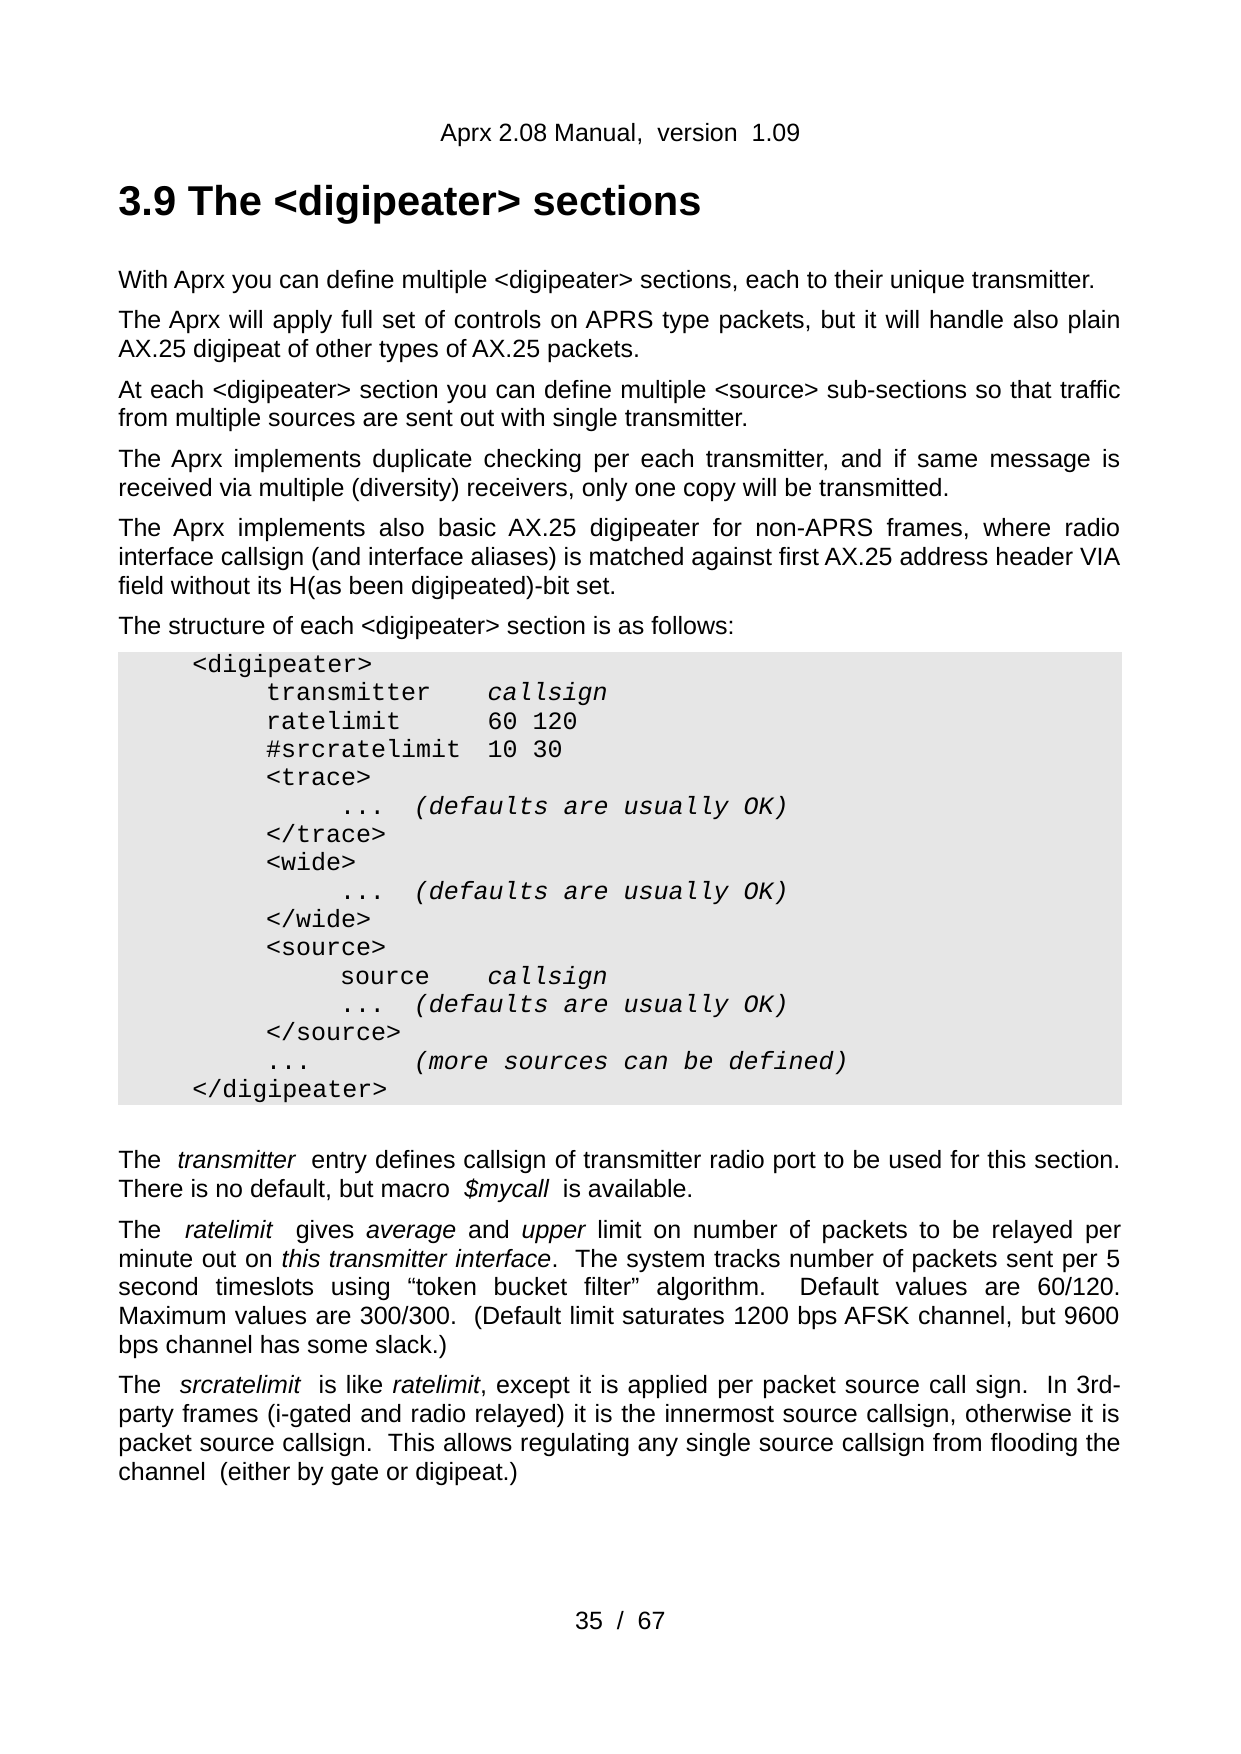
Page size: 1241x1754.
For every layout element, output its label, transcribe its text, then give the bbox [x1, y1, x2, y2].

text <digipeater> [118, 652, 1122, 680]
text The Aprx will apply full set of controls on APRS type packets, but it will handle also plain AX.25 digipeat of other types of AX.25 packets. [118, 305, 1122, 363]
text #srcratelimit 10 30 [118, 737, 1122, 765]
text </digipeater> [118, 1077, 1122, 1105]
text <source> [118, 935, 1122, 963]
subtitle The <digipeater> sections [118, 176, 1122, 224]
text </source> [118, 1020, 1122, 1048]
text The Aprx implements also basic AX.25 digipeater for non-APRS frames, where radio interface callsign (and interface aliases) is matched against first AX.25 address header VIA field without its H(as been digipeated)-bit set. [118, 513, 1122, 599]
text At each <digipeater> section you can define multiple <source> sub-sections so that traffic from multiple sources are sent out with single transmitter. [118, 374, 1122, 432]
text The ratelimit gives average and upper limit on number of packets to be relayed per minute out on this transmitter interface. The system tracks number of packets sent per 5 second timeslots using “token bucket filter” algorithm. Default values are 60/120. Maximum values are 300/300. (Default limit saturates 1200 bps AFSK channel, but 9600 bps channel has some slack.) [118, 1215, 1122, 1358]
text <wide> [118, 850, 1122, 878]
text With Aprx you can define multiple <digipeater> sections, each to their unique transmitter. [118, 265, 1122, 293]
text The structure of each <digipeater> section is as follows: [118, 611, 1122, 640]
text The Aprx implements duplicate checking per each transmitter, and if same message is received via multiple (diversity) receivers, only one copy will be transmitted. [118, 444, 1122, 501]
text ... (defaults are usually OK) [118, 992, 1122, 1020]
text source callsign [118, 963, 1122, 992]
text <trace> [118, 765, 1122, 793]
text ... (more sources can be defined) [118, 1048, 1122, 1077]
text </wide> [118, 907, 1122, 935]
text </trace> [118, 822, 1122, 850]
text transmitter callsign [118, 680, 1122, 708]
text ratelimit 60 120 [118, 708, 1122, 737]
text ... (defaults are usually OK) [118, 793, 1122, 822]
text ... (defaults are usually OK) [118, 878, 1122, 907]
text The transmitter entry defines callsign of transmitter radio port to be used for this section. There is no default, but macro $mycall is available. [118, 1146, 1122, 1203]
text The srcratelimit is like ratelimit, except it is applied per packet source call sign. In 3rd-party frames (i-gated and radio relayed) it is the innermost source callsign, otherwise it is packet source callsign. This allows regulating any single source callsign from flooding the channel (either by gate or digipeat.) [118, 1370, 1122, 1485]
